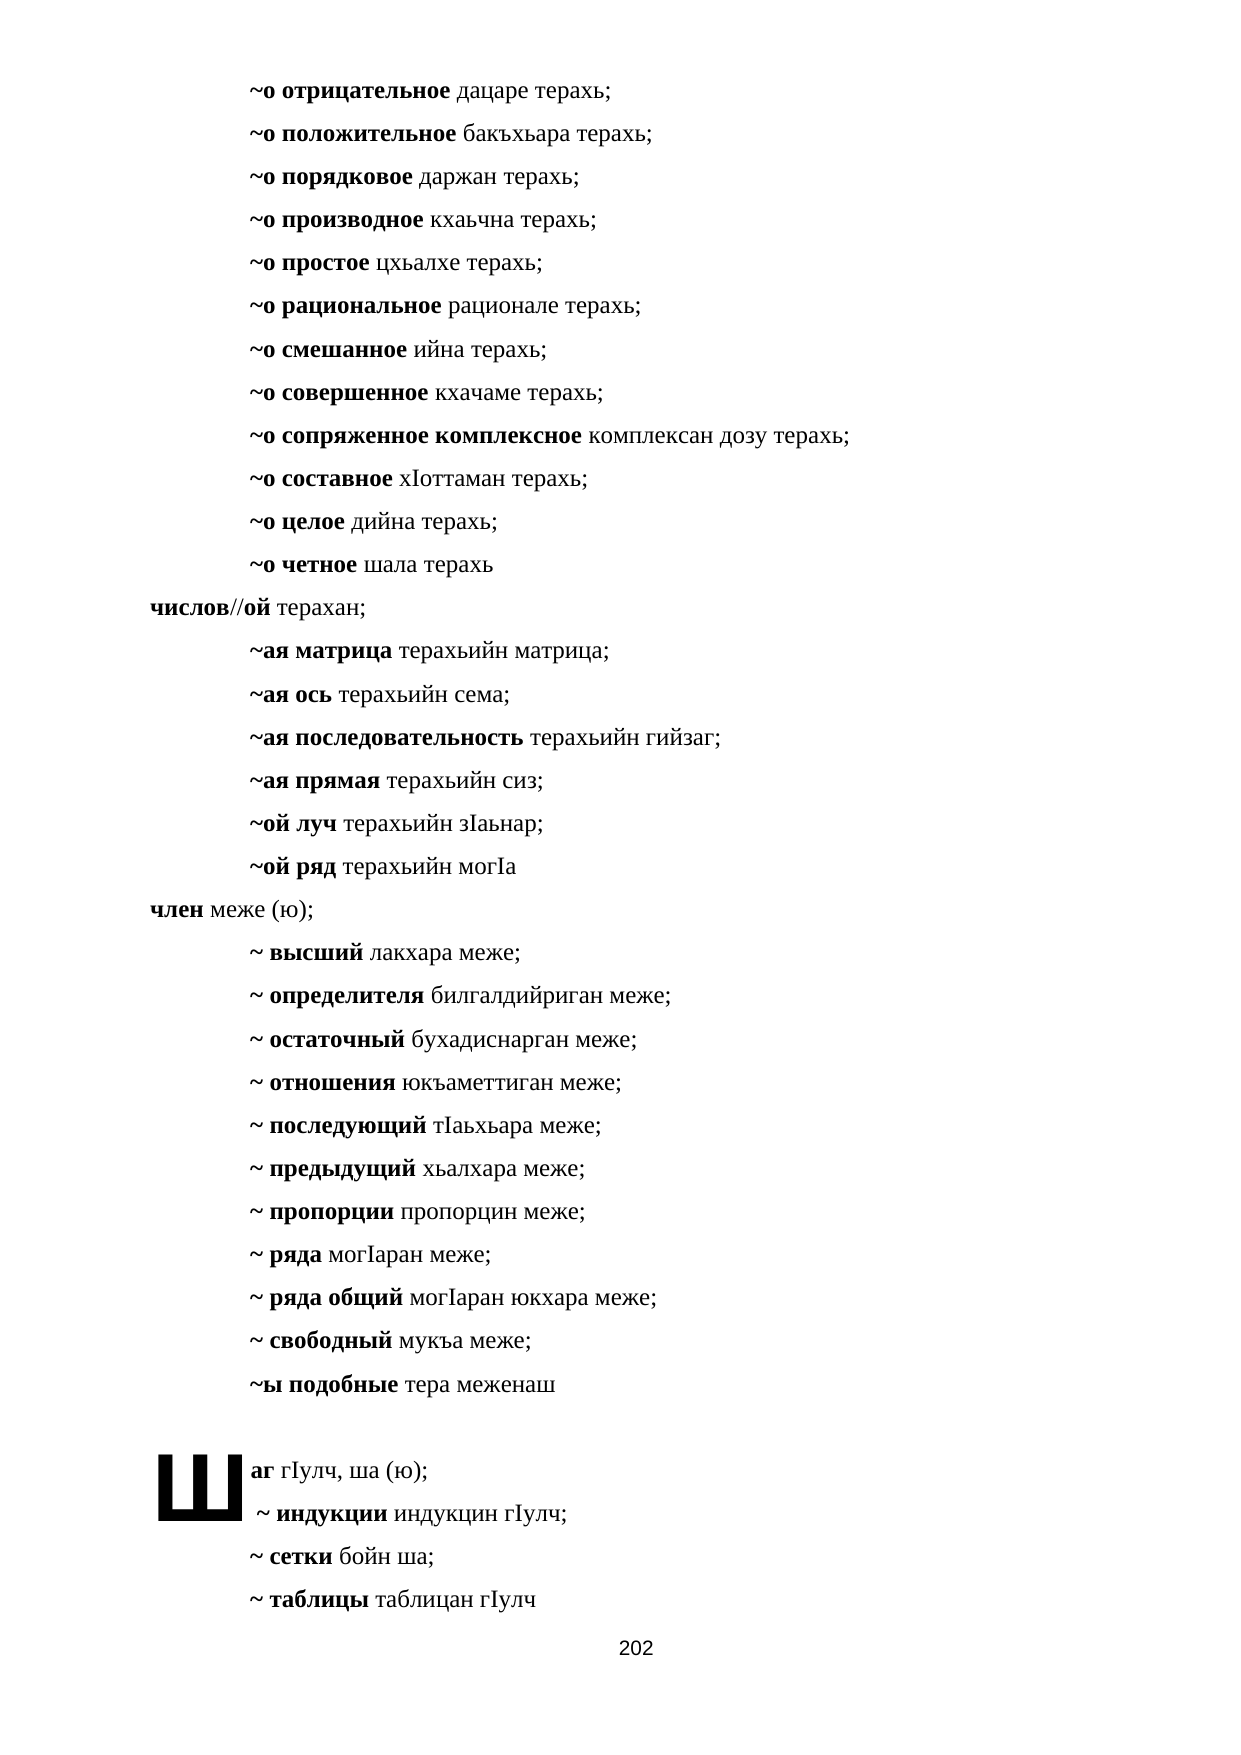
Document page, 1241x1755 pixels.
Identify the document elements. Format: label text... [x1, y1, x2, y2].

text числов//ой терахан; ~ая матрица терахьийн матрица; ~ая ось терахьийн сема; ~ая последовательность терахьийн гийзаг; ~ая прямая терахьийн сиз; ~ой луч терахьийн зӀаьнар; ~ой ряд терахьийн могӀа [150, 592, 1122, 880]
text ~о отрицательное дацаре терахь; ~о положительное бакъхьара терахь; ~о порядковое даржан терахь; ~о производное кхаьчна терахь; ~о простое цхьалхе терахь; ~о рациональное рационале терахь; ~о смешанное ийна терахь; ~о совершенное кхачаме терахь; ~о сопряженное комплексное комплексан дозу терахь; ~о составное хӀоттаман терахь; ~о целое дийна терахь; ~о четное шала терахь [150, 75, 1122, 578]
text Шаг гӀулч, ша (ю); ~ индукции индукцин гӀулч; ~ сетки бойн ша; ~ таблицы таблицан гӀулч [150, 1455, 1122, 1613]
text член меже (ю); ~ высший лакхара меже; ~ определителя билгалдийриган меже; ~ остаточный бухадиснарган меже; ~ отношения юкъаметтиган меже; ~ последующий тӀаьхьара меже; ~ предыдущий хьалхара меже; ~ пропорции пропорцин меже; ~ ряда могӀаран меже; ~ ряда общий могӀаран юкхара меже; ~ свободный мукъа меже; ~ы подобные тера меженаш [150, 894, 1122, 1397]
